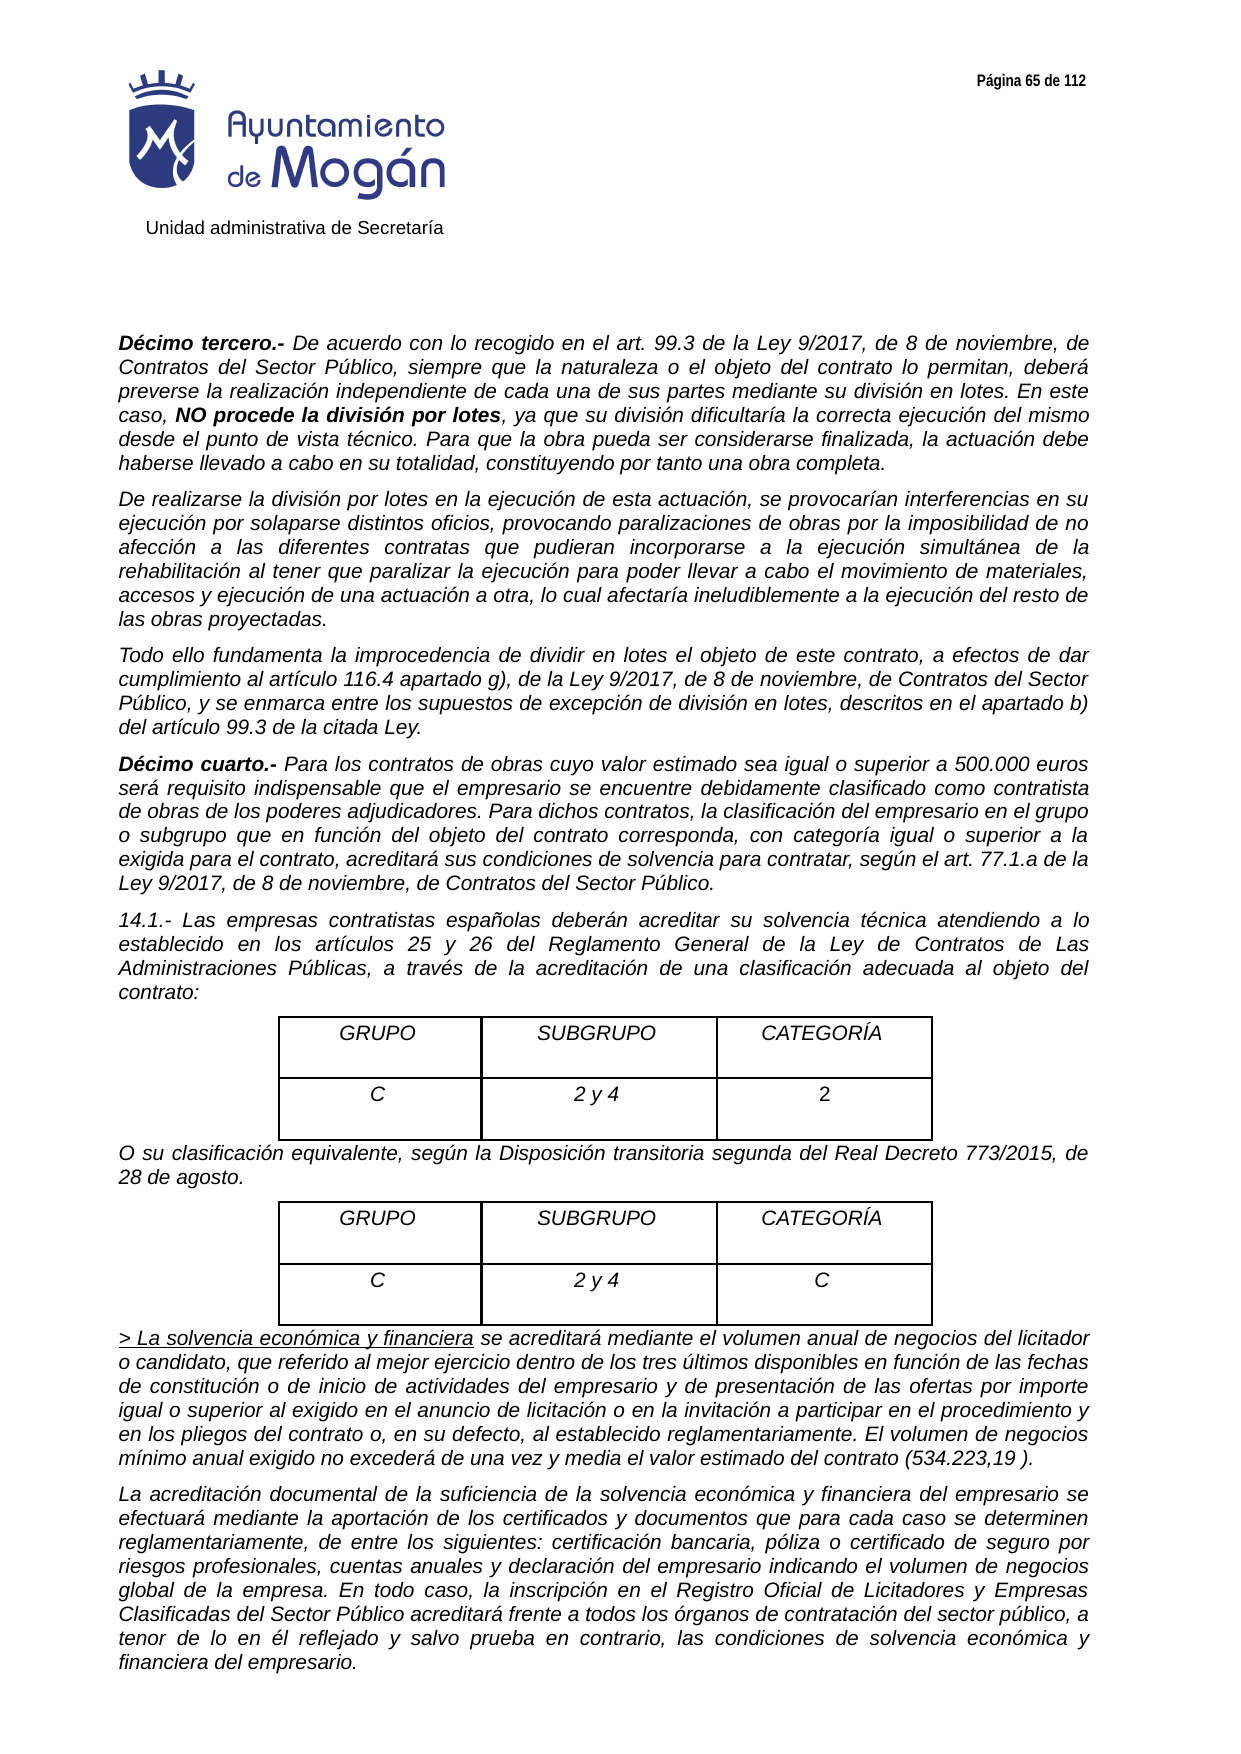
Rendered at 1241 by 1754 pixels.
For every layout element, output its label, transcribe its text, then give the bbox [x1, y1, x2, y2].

picture [128, 70, 445, 206]
text > La solvencia económica y financiera se acreditará mediante el volumen anual de negocios del licitador o candidato, que referido al mejor ejercicio dentro de los tres últimos disponibles en función de las fechas de constitución o de inicio de actividades del empresario y de presentación de las ofertas por importe igual o superior al exigido en el anuncio de licitación o en la invitación a participar en el procedimiento y en los pliegos del contrato o, en su defecto, al establecido reglamentariamente. El volumen de negocios mínimo anual exigido no excederá de una vez y media el valor estimado del contrato (534.223,19 ). [118, 1326, 1092, 1470]
table_cell C [280, 1079, 480, 1139]
text O su clasificación equivalente, según la Disposición transitoria segunda del Real Decreto 773/2015, de 28 de agosto. [118, 1141, 1092, 1189]
text Décimo tercero.- De acuerdo con lo recogido en el art. 99.3 de la Ley 9/2017, de 8 de noviembre, de Contratos del Sector Público, siempre que la naturaleza o el objeto del contrato lo permitan, deberá preverse la realización independiente de cada una de sus partes mediante su división en lotes. En este caso, NO procede la división por lotes, ya que su división dificultaría la correcta ejecución del mismo desde el punto de vista técnico. Para que la obra pueda ser considerarse finalizada, la actuación debe haberse llevado a cabo en su totalidad, constituyendo por tanto una obra completa. [118, 331, 1092, 474]
table_header CATEGORÍA [718, 1018, 931, 1077]
text 14.1.- Las empresas contratistas españolas deberán acreditar su solvencia técnica atendiendo a lo establecido en los artículos 25 y 26 del Reglamento General de la Ley de Contratos de Las Administraciones Públicas, a través de la acreditación de una clasificación adecuada al objeto del contrato: [118, 908, 1092, 1003]
text De realizarse la división por lotes en la ejecución de esta actuación, se provocarían interferencias en su ejecución por solaparse distintos oficios, provocando paralizaciones de obras por la imposibilidad de no afección a las diferentes contratas que pudieran incorporarse a la ejecución simultánea de la rehabilitación al tener que paralizar la ejecución para poder llevar a cabo el movimiento de materiales, accesos y ejecución de una actuación a otra, lo cual afectaría ineludiblemente a la ejecución del resto de las obras proyectadas. [118, 487, 1092, 631]
table_header SUBGRUPO [483, 1018, 716, 1077]
text Décimo cuarto.- Para los contratos de obras cuyo valor estimado sea igual o superior a 500.000 euros será requisito indispensable que el empresario se encuentre debidamente clasificado como contratista de obras de los poderes adjudicadores. Para dichos contratos, la clasificación del empresario en el grupo o subgrupo que en función del objeto del contrato corresponda, con categoría igual o superior a la exigida para el contrato, acreditará sus condiciones de solvencia para contratar, según el art. 77.1.a de la Ley 9/2017, de 8 de noviembre, de Contratos del Sector Público. [118, 751, 1092, 895]
text La acreditación documental de la suficiencia de la solvencia económica y financiera del empresario se efectuará mediante la aportación de los certificados y documentos que para cada caso se determinen reglamentariamente, de entre los siguientes: certificación bancaria, póliza o certificado de seguro por riesgos profesionales, cuentas anuales y declaración del empresario indicando el volumen de negocios global de la empresa. En todo caso, la inscripción en el Registro Oficial de Licitadores y Empresas Clasificadas del Sector Público acreditará frente a todos los órganos de contratación del sector público, a tenor de lo en él reflejado y salvo prueba en contrario, las condiciones de solvencia económica y financiera del empresario. [118, 1482, 1092, 1674]
table_cell C [718, 1265, 931, 1324]
table_cell 2 [718, 1079, 931, 1139]
table_header SUBGRUPO [483, 1203, 716, 1262]
text Todo ello fundamenta la improcedencia de dividir en lotes el objeto de este contrato, a efectos de dar cumplimiento al artículo 116.4 apartado g), de la Ley 9/2017, de 8 de noviembre, de Contratos del Sector Público, y se enmarca entre los supuestos de excepción de división en lotes, descritos en el apartado b) del artículo 99.3 de la citada Ley. [118, 643, 1092, 739]
table_cell 2 y 4 [483, 1079, 716, 1139]
table_header GRUPO [280, 1018, 480, 1077]
table_cell C [280, 1265, 480, 1324]
table_header GRUPO [280, 1203, 480, 1262]
table_header CATEGORÍA [718, 1203, 931, 1262]
table_cell 2 y 4 [483, 1265, 716, 1324]
